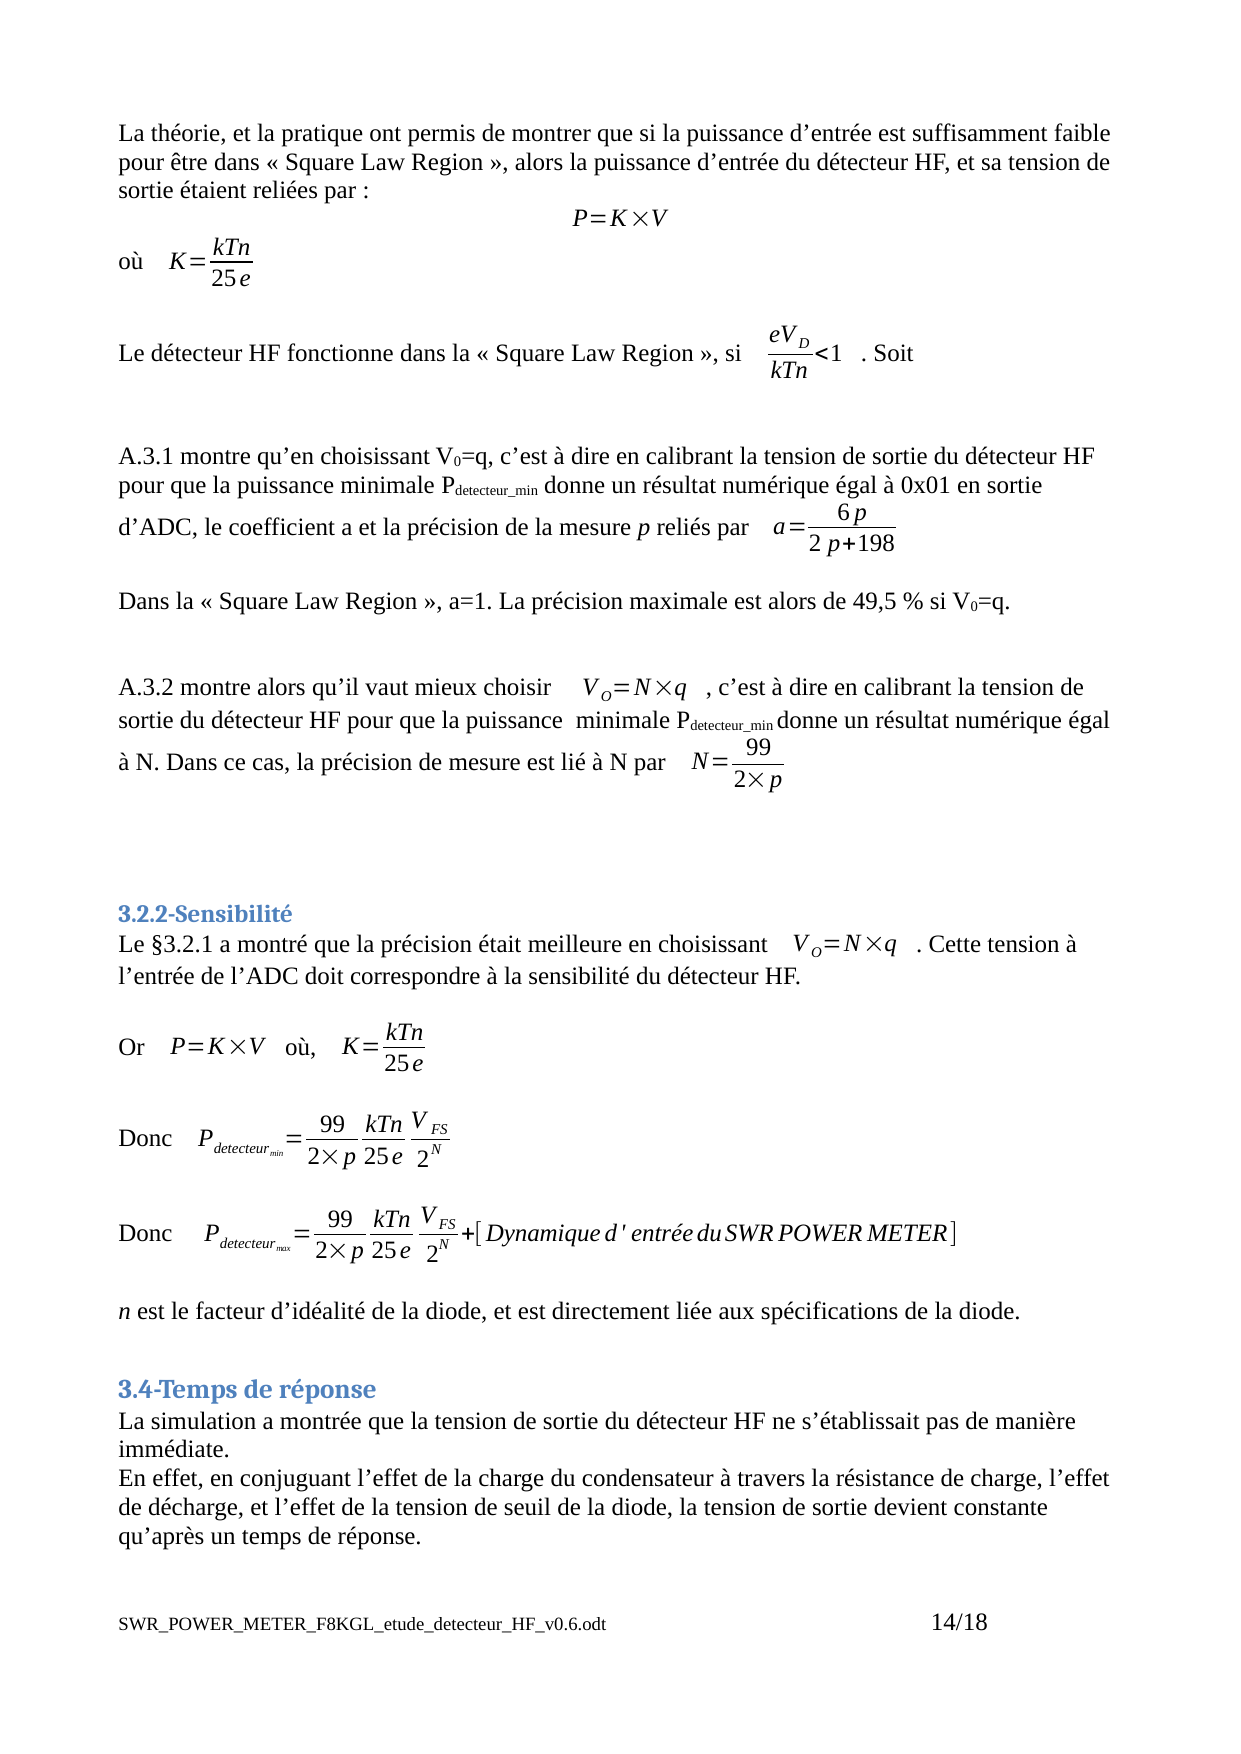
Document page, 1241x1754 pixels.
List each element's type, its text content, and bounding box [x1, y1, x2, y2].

text Donc [118, 1201, 1122, 1267]
text La théorie, et la pratique ont permis de montrer que si la puissance d’entrée est suffisamment faible pour être dans « Square Law Region », alors la puissance d’entrée du détecteur HF, et sa tension de sortie étaient reliées par : [118, 118, 1122, 204]
text Le §3.2.1 a montré que la précision était meilleure en choisissant . Cette tension à l’entrée de l’ADC doit correspondre à la sensibilité du détecteur HF. [118, 929, 1122, 990]
text Le détecteur HF fonctionne dans la « Square Law Region », si . Soit [118, 321, 1122, 383]
subtitle 3.4-Temps de réponse [118, 1374, 1122, 1406]
text En effet, en conjuguant l’effet de la charge du condensateur à travers la résistance de charge, l’effet de décharge, et l’effet de la tension de seuil de la diode, la tension de sortie devient constante qu’après un temps de réponse. [118, 1463, 1122, 1549]
subtitle 3.2.2-Sensibilité [118, 900, 1122, 929]
text n est le facteur d’idéalité de la diode, et est directement liée aux spécifications de la diode. [118, 1296, 1122, 1325]
text Donc [118, 1106, 1122, 1172]
text Dans la « Square Law Region », a=1. La précision maximale est alors de 49,5 % si V0=q. [118, 586, 1122, 615]
text Or où, [118, 1018, 1122, 1077]
text où [118, 233, 1122, 292]
text A.3.2 montre alors qu’il vaut mieux choisir , c’est à dire en calibrant la tension de sortie du détecteur HF pour que la puissance minimale Pdetecteur_min donne un résultat numérique égal à N. Dans ce cas, la précision de mesure est lié à N par [118, 672, 1122, 793]
text La simulation a montrée que la tension de sortie du détecteur HF ne s’établissait pas de manière immédiate. [118, 1406, 1122, 1463]
text A.3.1 montre qu’en choisissant V0=q, c’est à dire en calibrant la tension de sortie du détecteur HF pour que la puissance minimale Pdetecteur_min donne un résultat numérique égal à 0x01 en sortie d’ADC, le coefficient a et la précision de la mesure p reliés par [118, 441, 1122, 557]
